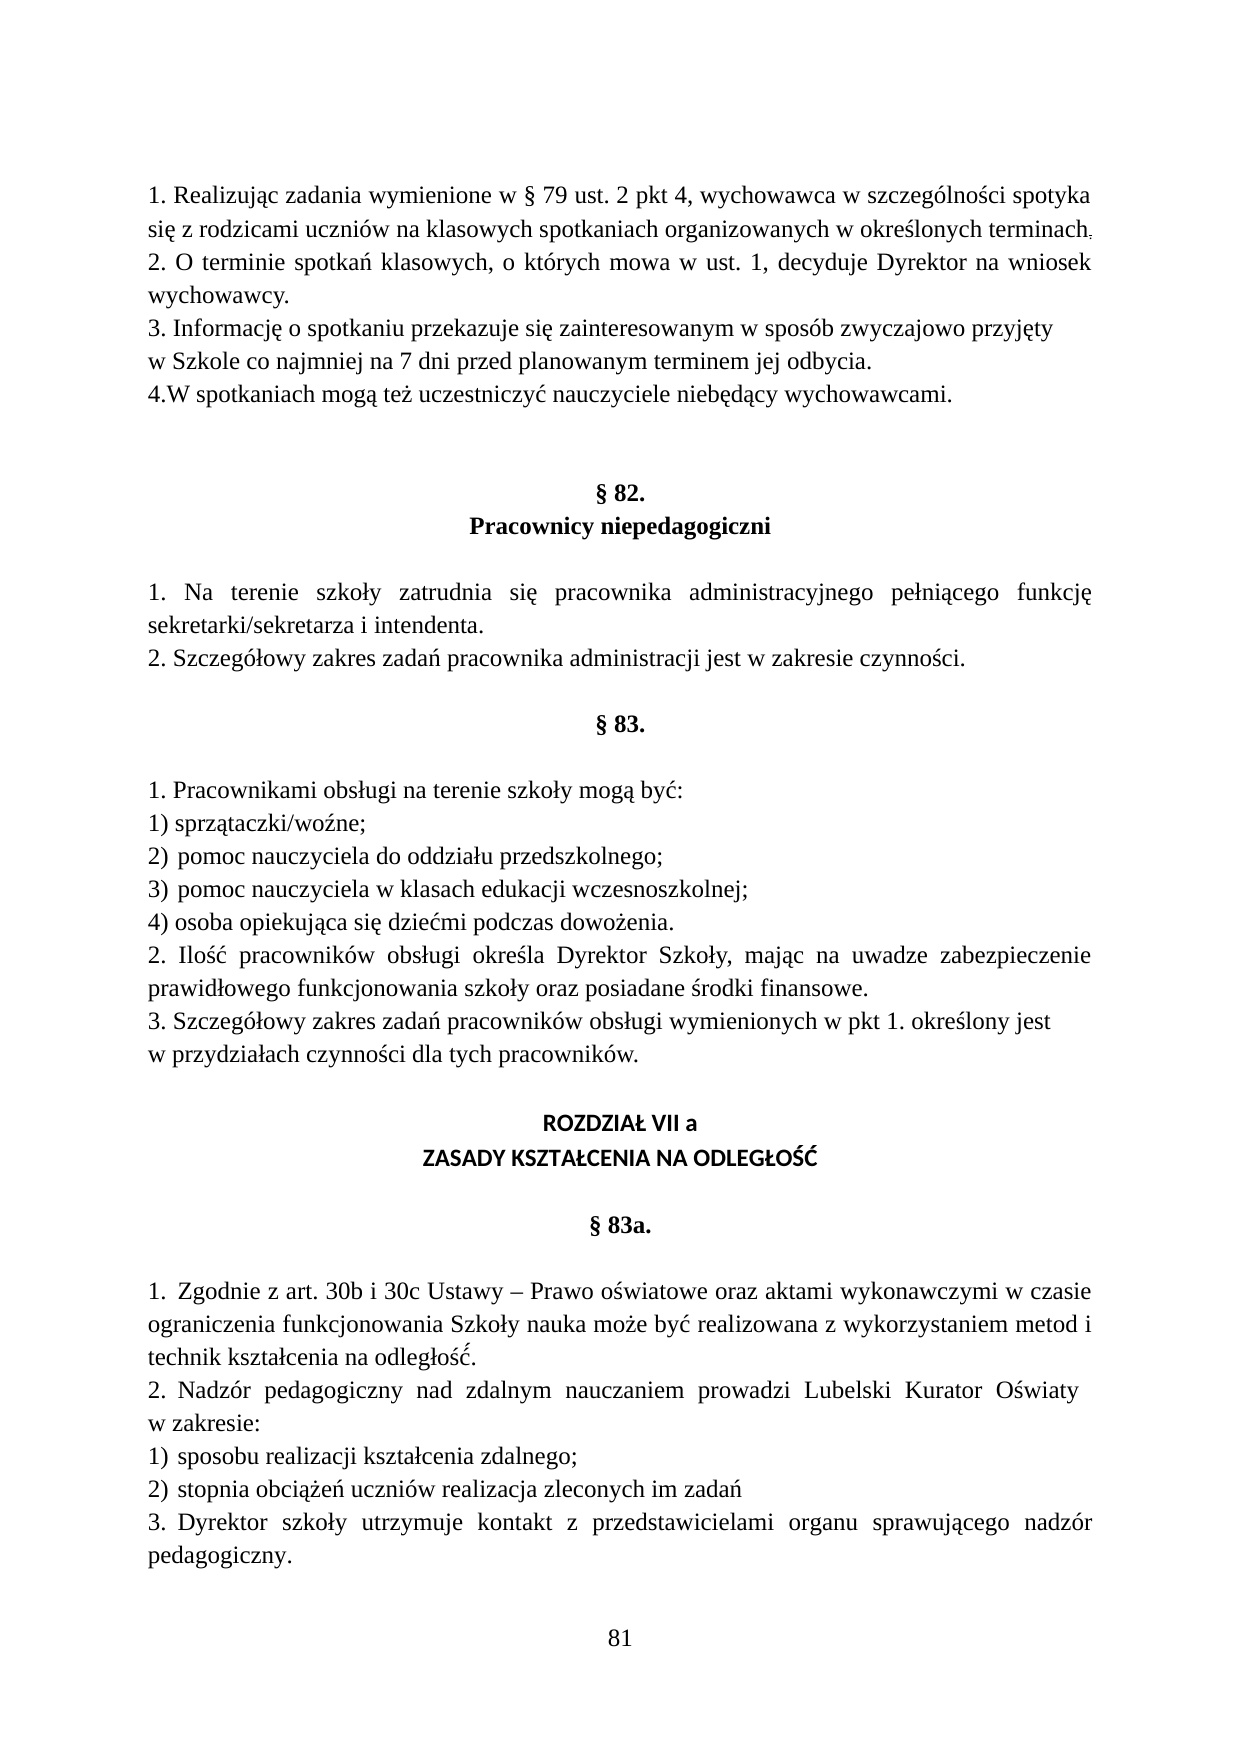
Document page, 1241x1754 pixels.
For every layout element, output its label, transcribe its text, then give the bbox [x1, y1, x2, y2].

text 2. O terminie spotkań klasowych, o których mowa w ust. 1, decyduje Dyrektor na wniosek wychowawcy. [148, 247, 1093, 308]
list Nadzór pedagogiczny nad zdalnym nauczaniem prowadzi Lubelski Kurator Oświaty w zakresie: [148, 1375, 1093, 1437]
text 2. Szczegółowy zakres zadań pracownika administracji jest w zakresie czynności. [148, 643, 1093, 672]
subtitle ZASADY KSZTAŁCENIA NA ODLEGŁOŚĆ [148, 1142, 1093, 1173]
list Dyrektor szkoły utrzymuje kontakt z przedstawicielami organu sprawującego nadzór pedagogiczny. [148, 1507, 1093, 1569]
text w Szkole co najmniej na 7 dni przed planowanym terminem jej odbycia. [148, 346, 1093, 374]
text w przydziałach czynności dla tych pracowników. [148, 1039, 1093, 1068]
text 2. Ilość pracowników obsługi określa Dyrektor Szkoły, mając na uwadze zabezpieczenie prawidłowego funkcjonowania szkoły oraz posiadane środki finansowe. [148, 940, 1093, 1002]
text 3. Szczegółowy zakres zadań pracowników obsługi wymienionych w pkt 1. określony jest [148, 1006, 1093, 1035]
subtitle ROZDZIAŁ VII a [148, 1107, 1093, 1138]
text § 83a. [148, 1210, 1093, 1239]
list pomoc nauczyciela do oddziału przedszkolnego; [148, 841, 1093, 870]
text 1. Pracownikami obsługi na terenie szkoły mogą być: [148, 775, 1093, 804]
list Zgodnie z art. 30b i 30c Ustawy – Prawo oświatowe oraz aktami wykonawczymi w czasie ograniczenia funkcjonowania Szkoły nauka może być realizowana z wykorzystaniem metod i technik kształcenia na odległość́. [148, 1276, 1093, 1371]
list sposobu realizacji kształcenia zdalnego; [148, 1441, 1093, 1470]
text 1. Na terenie szkoły zatrudnia się pracownika administracyjnego pełniącego funkcję sekretarki/sekretarza i intendenta. [148, 577, 1093, 639]
subtitle Pracownicy niepedagogiczni [148, 511, 1093, 539]
text 1) sprzątaczki/woźne; [148, 808, 1093, 837]
text 3. Informację o spotkaniu przekazuje się zainteresowanym w sposób zwyczajowo przyjęty [148, 313, 1093, 341]
text 4) osoba opiekująca się dziećmi podczas dowożenia. [148, 907, 1093, 936]
text § 83. [148, 709, 1093, 738]
text § 82. [148, 478, 1093, 507]
text 4.W spotkaniach mogą też uczestniczyć nauczyciele niebędący wychowawcami. [148, 379, 1093, 407]
list pomoc nauczyciela w klasach edukacji wczesnoszkolnej; [148, 874, 1093, 903]
list stopnia obciążeń uczniów realizacja zleconych im zadań [148, 1474, 1093, 1503]
text 1. Realizując zadania wymienione w § 79 ust. 2 pkt 4, wychowawca w szczególności spotyka się z rodzicami uczniów na klasowych spotkaniach organizowanych w określonych terminach. [148, 181, 1093, 242]
